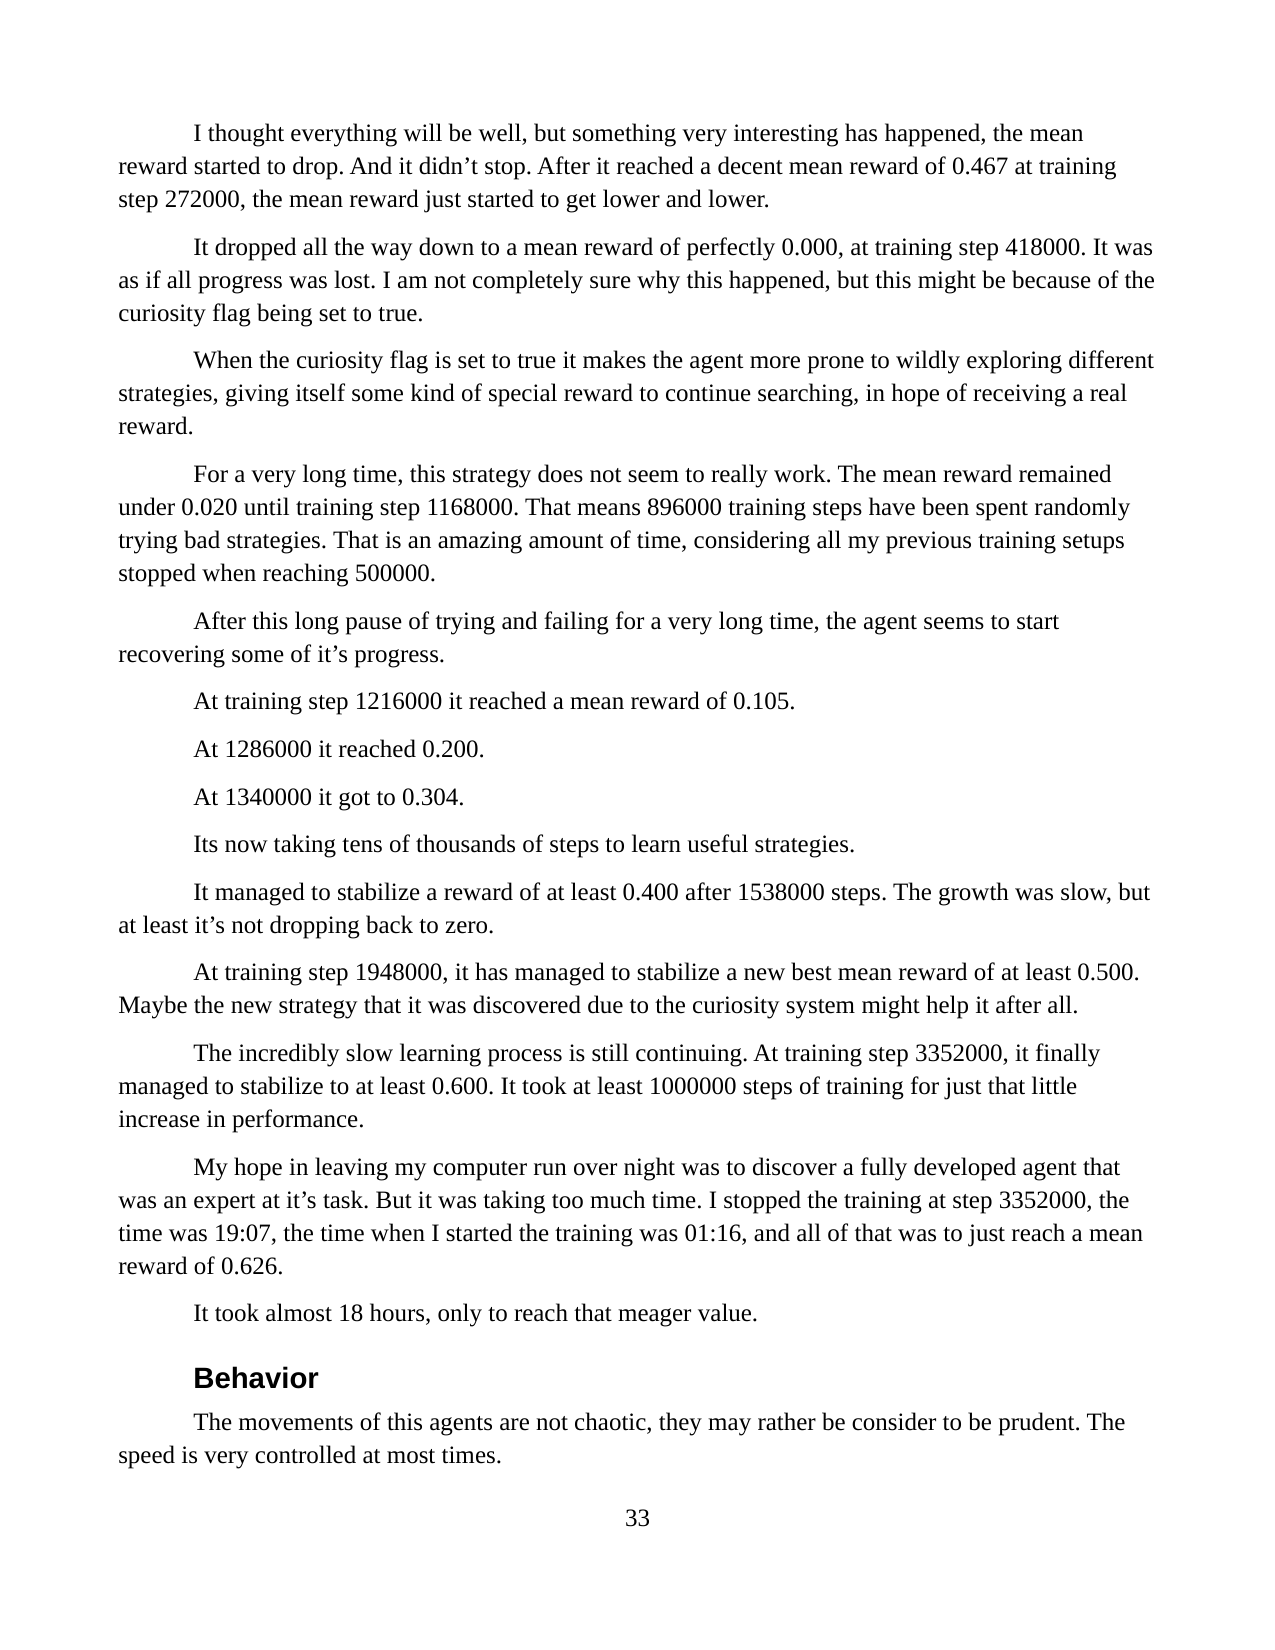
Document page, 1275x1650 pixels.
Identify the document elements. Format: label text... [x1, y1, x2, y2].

text At training step 1216000 it reached a mean reward of 0.105. [118, 686, 1157, 715]
text It took almost 18 hours, only to reach that meager value. [118, 1298, 1157, 1327]
text When the curiosity flag is set to true it makes the agent more prone to wildly exploring different strategies, giving itself some kind of special reward to continue searching, in hope of receiving a real reward. [118, 345, 1157, 440]
text At training step 1948000, it has managed to stabilize a new best mean reward of at least 0.500. Maybe the new strategy that it was discovered due to the curiosity system might help it after all. [118, 957, 1157, 1019]
text It managed to stabilize a reward of at least 0.400 after 1538000 steps. The growth was slow, but at least it’s not dropping back to zero. [118, 877, 1157, 938]
text I thought everything will be well, but something very interesting has happened, the mean reward started to drop. And it didn’t stop. After it reached a decent mean reward of 0.467 at training step 272000, the mean reward just started to get lower and lower. [118, 118, 1157, 213]
text At 1340000 it got to 0.304. [118, 782, 1157, 810]
text The movements of this agents are not chaotic, they may rather be consider to be prudent. The speed is very controlled at most times. [118, 1407, 1157, 1468]
subtitle Behavior [118, 1361, 1157, 1394]
text For a very long time, this strategy does not seem to really work. The mean reward remained under 0.020 until training step 1168000. That means 896000 training steps have been spent randomly trying bad strategies. That is an amazing amount of time, considering all my previous training setups stopped when reaching 500000. [118, 459, 1157, 587]
text At 1286000 it reached 0.200. [118, 734, 1157, 763]
text After this long pause of trying and failing for a very long time, the agent seems to start recovering some of it’s progress. [118, 606, 1157, 667]
text Its now taking tens of thousands of steps to learn useful strategies. [118, 829, 1157, 858]
text It dropped all the way down to a mean reward of perfectly 0.000, at training step 418000. It was as if all progress was lost. I am not completely sure why this happened, but this might be because of the curiosity flag being set to true. [118, 232, 1157, 327]
text My hope in leaving my computer run over night was to discover a fully developed agent that was an expert at it’s task. But it was taking too much time. I stopped the training at step 3352000, the time was 19:07, the time when I started the training was 01:16, and all of that was to just reach a mean reward of 0.626. [118, 1152, 1157, 1279]
text The incredibly slow learning process is still continuing. At training step 3352000, it finally managed to stabilize to at least 0.600. It took at least 1000000 steps of training for just that little increase in performance. [118, 1038, 1157, 1133]
